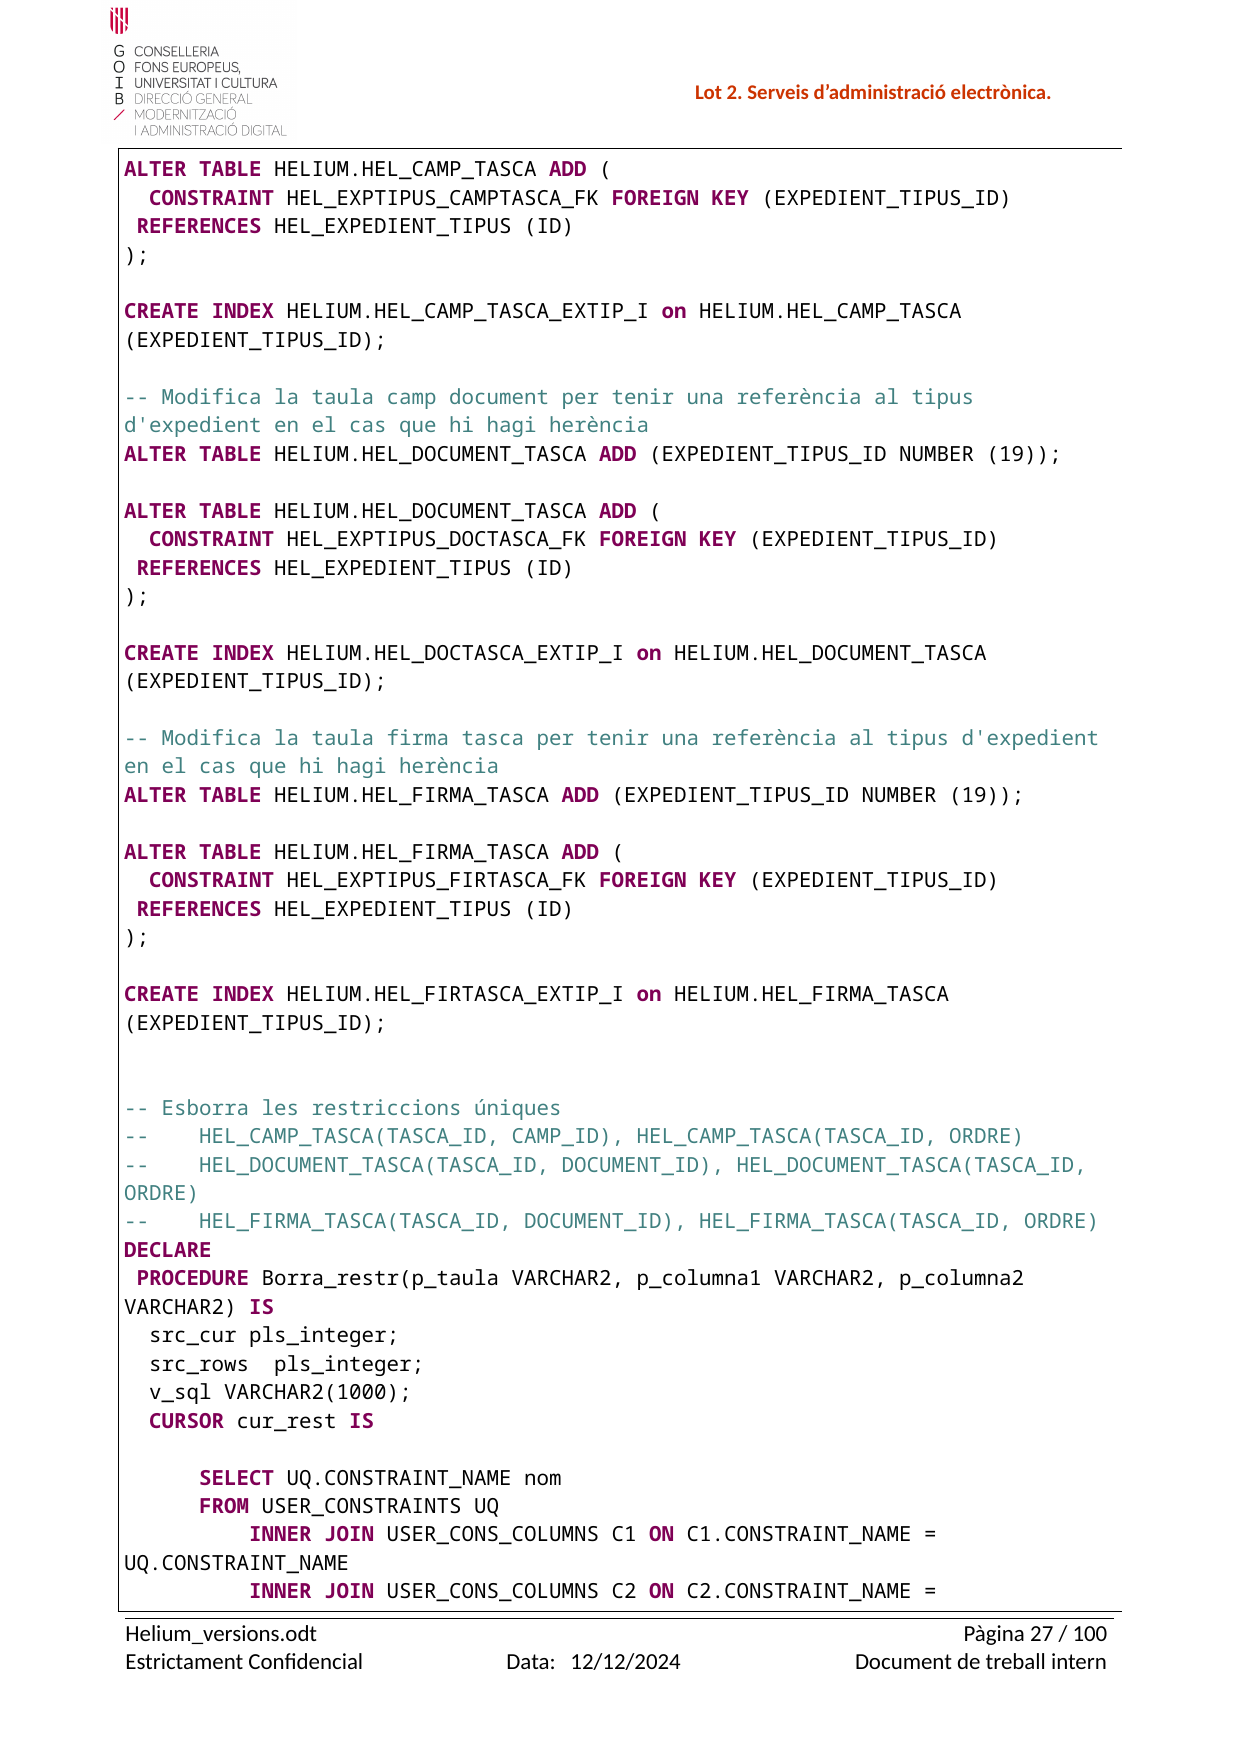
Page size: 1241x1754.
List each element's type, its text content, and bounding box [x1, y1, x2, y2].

table_header ALTER TABLE HELIUM.HEL_CAMP_TASCA ADD ( CONSTRAINT HEL_EXPTIPUS_CAMPTASCA_FK FOREIGN KEY (EXPEDIENT_TIPUS_ID) REFERENCES HEL_EXPEDIENT_TIPUS (ID) ); CREATE INDEX HELIUM.HEL_CAMP_TASCA_EXTIP_I on HELIUM.HEL_CAMP_TASCA (EXPEDIENT_TIPUS_ID); -- Modifica la taula camp document per tenir una referència al tipus d'expedient en el cas que hi hagi herència ALTER TABLE HELIUM.HEL_DOCUMENT_TASCA ADD (EXPEDIENT_TIPUS_ID NUMBER (19)); ALTER TABLE HELIUM.HEL_DOCUMENT_TASCA ADD ( CONSTRAINT HEL_EXPTIPUS_DOCTASCA_FK FOREIGN KEY (EXPEDIENT_TIPUS_ID) REFERENCES HEL_EXPEDIENT_TIPUS (ID) ); CREATE INDEX HELIUM.HEL_DOCTASCA_EXTIP_I on HELIUM.HEL_DOCUMENT_TASCA (EXPEDIENT_TIPUS_ID); -- Modifica la taula firma tasca per tenir una referència al tipus d'expedient en el cas que hi hagi herència ALTER TABLE HELIUM.HEL_FIRMA_TASCA ADD (EXPEDIENT_TIPUS_ID NUMBER (19)); ALTER TABLE HELIUM.HEL_FIRMA_TASCA ADD ( CONSTRAINT HEL_EXPTIPUS_FIRTASCA_FK FOREIGN KEY (EXPEDIENT_TIPUS_ID) REFERENCES HEL_EXPEDIENT_TIPUS (ID) ); CREATE INDEX HELIUM.HEL_FIRTASCA_EXTIP_I on HELIUM.HEL_FIRMA_TASCA (EXPEDIENT_TIPUS_ID); -- Esborra les restriccions úniques -- HEL_CAMP_TASCA(TASCA_ID, CAMP_ID), HEL_CAMP_TASCA(TASCA_ID, ORDRE) -- HEL_DOCUMENT_TASCA(TASCA_ID, DOCUMENT_ID), HEL_DOCUMENT_TASCA(TASCA_ID, ORDRE) -- HEL_FIRMA_TASCA(TASCA_ID, DOCUMENT_ID), HEL_FIRMA_TASCA(TASCA_ID, ORDRE) DECLARE PROCEDURE Borra_restr(p_taula VARCHAR2, p_columna1 VARCHAR2, p_columna2 VARCHAR2) IS src_cur pls_integer; src_rows pls_integer; v_sql VARCHAR2(1000); CURSOR cur_rest IS SELECT UQ.CONSTRAINT_NAME nom FROM USER_CONSTRAINTS UQ INNER JOIN USER_CONS_COLUMNS C1 ON C1.CONSTRAINT_NAME = UQ.CONSTRAINT_NAME INNER JOIN USER_CONS_COLUMNS C2 ON C2.CONSTRAINT_NAME = [119, 149, 1122, 1611]
picture [100, 0, 297, 144]
